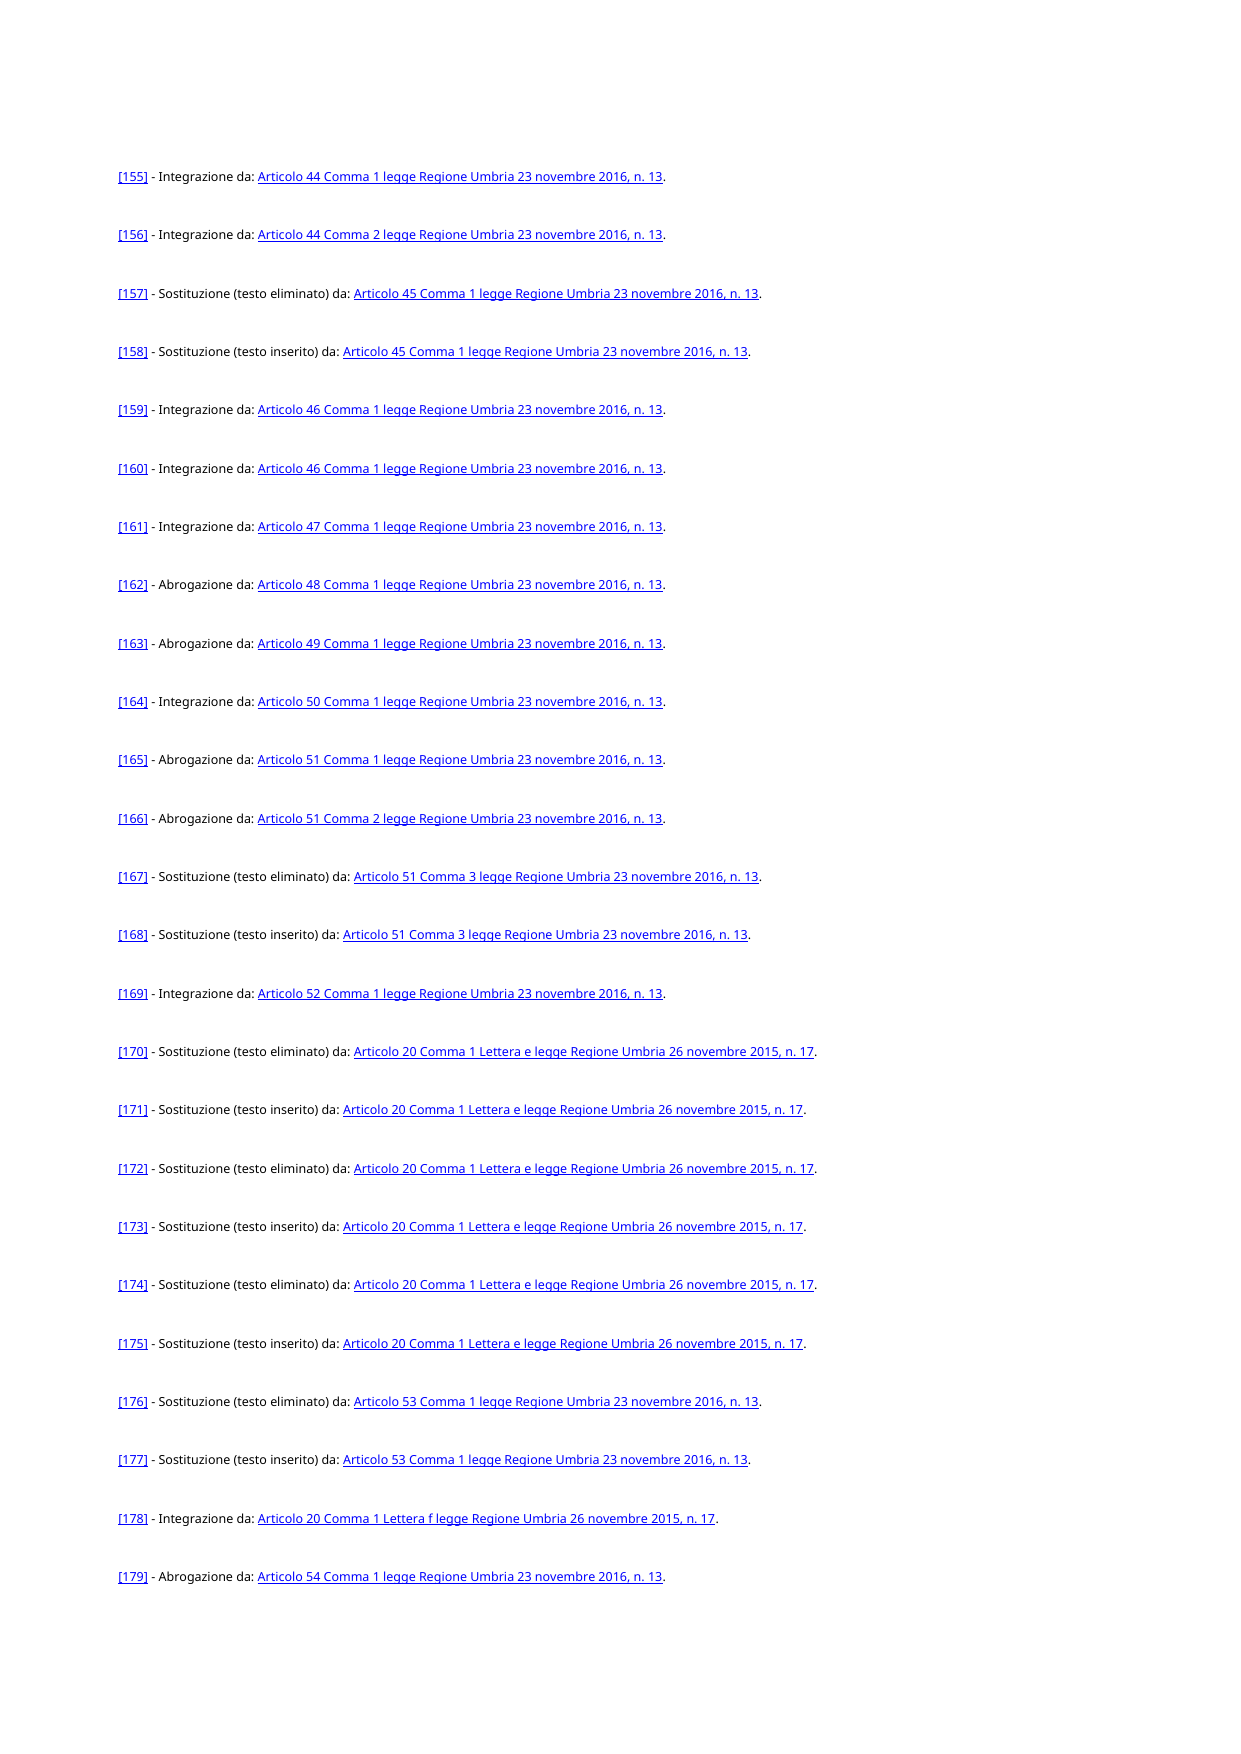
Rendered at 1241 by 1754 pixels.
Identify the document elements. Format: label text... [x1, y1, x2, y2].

text [170] - Sostituzione (testo eliminato) da: Articolo 20 Comma 1 Lettera e legge Regione Umbria 26 novembre 2015, n. 17. [118, 1023, 1122, 1060]
text [155] - Integrazione da: Articolo 44 Comma 1 legge Regione Umbria 23 novembre 2016, n. 13. [118, 148, 1122, 185]
text [158] - Sostituzione (testo inserito) da: Articolo 45 Comma 1 legge Regione Umbria 23 novembre 2016, n. 13. [118, 323, 1122, 360]
text [164] - Integrazione da: Articolo 50 Comma 1 legge Regione Umbria 23 novembre 2016, n. 13. [118, 673, 1122, 710]
text [173] - Sostituzione (testo inserito) da: Articolo 20 Comma 1 Lettera e legge Regione Umbria 26 novembre 2015, n. 17. [118, 1198, 1122, 1235]
text [157] - Sostituzione (testo eliminato) da: Articolo 45 Comma 1 legge Regione Umbria 23 novembre 2016, n. 13. [118, 264, 1122, 302]
text [172] - Sostituzione (testo eliminato) da: Articolo 20 Comma 1 Lettera e legge Regione Umbria 26 novembre 2015, n. 17. [118, 1139, 1122, 1177]
text [160] - Integrazione da: Articolo 46 Comma 1 legge Regione Umbria 23 novembre 2016, n. 13. [118, 439, 1122, 477]
text [165] - Abrogazione da: Articolo 51 Comma 1 legge Regione Umbria 23 novembre 2016, n. 13. [118, 731, 1122, 768]
text [162] - Abrogazione da: Articolo 48 Comma 1 legge Regione Umbria 23 novembre 2016, n. 13. [118, 556, 1122, 593]
text [168] - Sostituzione (testo inserito) da: Articolo 51 Comma 3 legge Regione Umbria 23 novembre 2016, n. 13. [118, 906, 1122, 943]
text [171] - Sostituzione (testo inserito) da: Articolo 20 Comma 1 Lettera e legge Regione Umbria 26 novembre 2015, n. 17. [118, 1081, 1122, 1118]
text [167] - Sostituzione (testo eliminato) da: Articolo 51 Comma 3 legge Regione Umbria 23 novembre 2016, n. 13. [118, 848, 1122, 885]
text [169] - Integrazione da: Articolo 52 Comma 1 legge Regione Umbria 23 novembre 2016, n. 13. [118, 964, 1122, 1002]
text [166] - Abrogazione da: Articolo 51 Comma 2 legge Regione Umbria 23 novembre 2016, n. 13. [118, 789, 1122, 827]
text [177] - Sostituzione (testo inserito) da: Articolo 53 Comma 1 legge Regione Umbria 23 novembre 2016, n. 13. [118, 1431, 1122, 1468]
text [161] - Integrazione da: Articolo 47 Comma 1 legge Regione Umbria 23 novembre 2016, n. 13. [118, 498, 1122, 535]
text [163] - Abrogazione da: Articolo 49 Comma 1 legge Regione Umbria 23 novembre 2016, n. 13. [118, 614, 1122, 652]
text [176] - Sostituzione (testo eliminato) da: Articolo 53 Comma 1 legge Regione Umbria 23 novembre 2016, n. 13. [118, 1373, 1122, 1410]
text [175] - Sostituzione (testo inserito) da: Articolo 20 Comma 1 Lettera e legge Regione Umbria 26 novembre 2015, n. 17. [118, 1314, 1122, 1352]
text [179] - Abrogazione da: Articolo 54 Comma 1 legge Regione Umbria 23 novembre 2016, n. 13. [118, 1548, 1122, 1585]
text [156] - Integrazione da: Articolo 44 Comma 2 legge Regione Umbria 23 novembre 2016, n. 13. [118, 206, 1122, 243]
text [174] - Sostituzione (testo eliminato) da: Articolo 20 Comma 1 Lettera e legge Regione Umbria 26 novembre 2015, n. 17. [118, 1256, 1122, 1293]
text [159] - Integrazione da: Articolo 46 Comma 1 legge Regione Umbria 23 novembre 2016, n. 13. [118, 381, 1122, 418]
text [178] - Integrazione da: Articolo 20 Comma 1 Lettera f legge Regione Umbria 26 novembre 2015, n. 17. [118, 1489, 1122, 1527]
